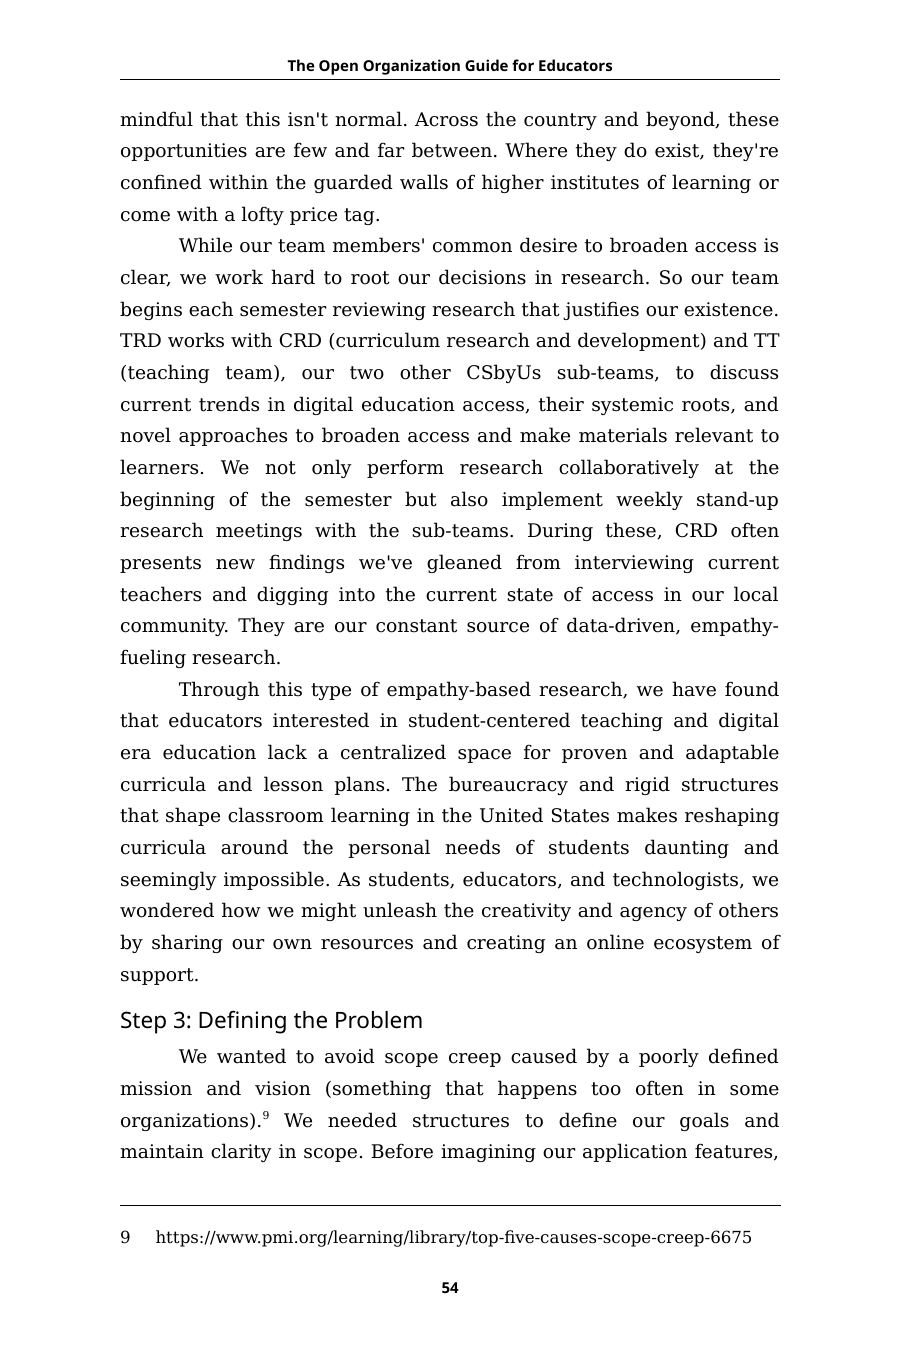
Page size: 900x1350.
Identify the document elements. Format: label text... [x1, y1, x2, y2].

text While our team members' common desire to broaden access is clear, we work hard to root our decisions in research. So our team begins each semester reviewing research that justifies our existence. TRD works with CRD (curriculum research and development) and TT (teaching team), our two other CSbyUs sub-teams, to discuss current trends in digital education access, their systemic roots, and novel approaches to broaden access and make materials relevant to learners. We not only perform research collaboratively at the beginning of the semester but also implement weekly stand-up research meetings with the sub-teams. During these, CRD often presents new findings we've gleaned from interviewing current teachers and digging into the current state of access in our local community. They are our constant source of data-driven, empathy-fueling research. [120, 235, 780, 669]
subtitle Step 3: Defining the Problem [120, 1008, 780, 1034]
text https://www.pmi.org/learning/library/top-five-causes-scope-creep-6675 [120, 1228, 780, 1247]
text Through this type of empathy-based research, we have found that educators interested in student-centered teaching and digital era education lack a centralized space for proven and adaptable curricula and lesson plans. The bureaucracy and rigid structures that shape classroom learning in the United States makes reshaping curricula around the personal needs of students daunting and seemingly impossible. As students, educators, and technologists, we wondered how we might unleash the creativity and agency of others by sharing our own resources and creating an online ecosystem of support. [120, 679, 780, 986]
text mindful that this isn't normal. Across the country and beyond, these opportunities are few and far between. Where they do exist, they're confined within the guarded walls of higher institutes of learning or come with a lofty price tag. [120, 109, 780, 226]
text We wanted to avoid scope creep caused by a poorly defined mission and vision (something that happens too often in some organizations). We needed structures to define our goals and maintain clarity in scope. Before imagining our application features, [120, 1046, 780, 1163]
